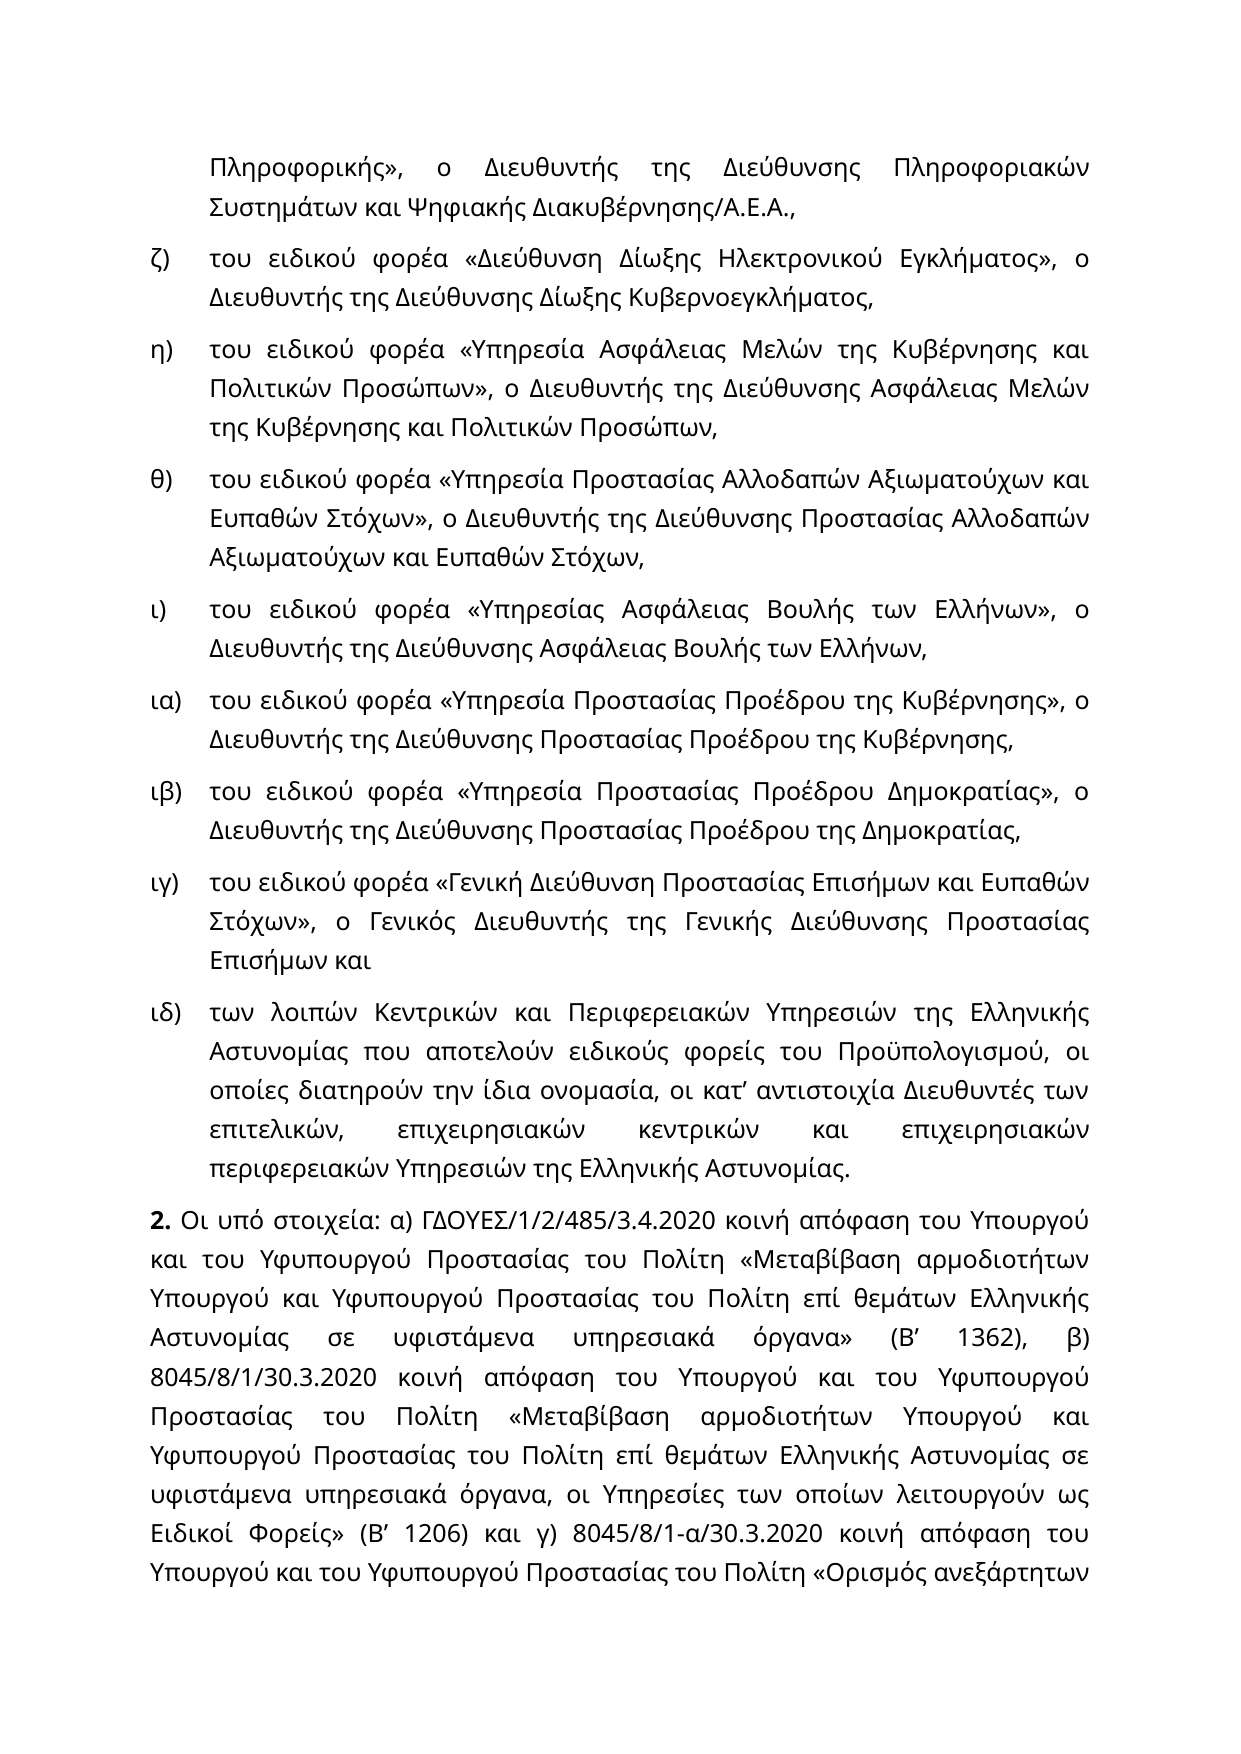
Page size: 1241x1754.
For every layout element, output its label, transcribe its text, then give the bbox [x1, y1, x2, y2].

list ιγ) του ειδικού φορέα «Γενική Διεύθυνση Προστασίας Επισήμων και Ευπαθών Στόχων», ο Γενικός Διευθυντής της Γενικής Διεύθυνσης Προστασίας Επισήμων και [150, 864, 1090, 977]
list ια) του ειδικού φορέα «Υπηρεσία Προστασίας Προέδρου της Κυβέρνησης», ο Διευθυντής της Διεύθυνσης Προστασίας Προέδρου της Κυβέρνησης, [150, 682, 1090, 756]
list ζ) του ειδικού φορέα «Διεύθυνση Δίωξης Ηλεκτρονικού Εγκλήματος», ο Διευθυντής της Διεύθυνσης Δίωξης Κυβερνοεγκλήματος, [150, 241, 1090, 314]
text 2. Οι υπό στοιχεία: α) ΓΔΟΥΕΣ/1/2/485/3.4.2020 κοινή απόφαση του Υπουργού και του Υφυπουργού Προστασίας του Πολίτη «Μεταβίβαση αρμοδιοτήτων Υπουργού και Υφυπουργού Προστασίας του Πολίτη επί θεμάτων Ελληνικής Αστυνομίας σε υφιστάμενα υπηρεσιακά όργανα» (Β’ 1362), β) 8045/8/1/30.3.2020 κοινή απόφαση του Υπουργού και του Υφυπουργού Προστασίας του Πολίτη «Μεταβίβαση αρμοδιοτήτων Υπουργού και Υφυπουργού Προστασίας του Πολίτη επί θεμάτων Ελληνικής Αστυνομίας σε υφιστάμενα υπηρεσιακά όργανα, οι Υπηρεσίες των οποίων λειτουργούν ως Ειδικοί Φορείς» (Β’ 1206) και γ) 8045/8/1-α/30.3.2020 κοινή απόφαση του Υπουργού και του Υφυπουργού Προστασίας του Πολίτη «Ορισμός ανεξάρτητων [150, 1202, 1090, 1589]
list ιβ) του ειδικού φορέα «Υπηρεσία Προστασίας Προέδρου Δημοκρατίας», ο Διευθυντής της Διεύθυνσης Προστασίας Προέδρου της Δημοκρατίας, [150, 773, 1090, 847]
list ιδ) των λοιπών Κεντρικών και Περιφερειακών Υπηρεσιών της Ελληνικής Αστυνομίας που αποτελούν ειδικούς φορείς του Προϋπολογισμού, οι οποίες διατηρούν την ίδια ονομασία, οι κατ’ αντιστοιχία Διευθυντές των επιτελικών, επιχειρησιακών κεντρικών και επιχειρησιακών περιφερειακών Υπηρεσιών της Ελληνικής Αστυνομίας. [150, 994, 1090, 1185]
list Πληροφορικής», ο Διευθυντής της Διεύθυνσης Πληροφοριακών Συστημάτων και Ψηφιακής Διακυβέρνησης/Α.Ε.Α., [150, 150, 1090, 223]
list θ) του ειδικού φορέα «Υπηρεσία Προστασίας Αλλοδαπών Αξιωματούχων και Ευπαθών Στόχων», ο Διευθυντής της Διεύθυνσης Προστασίας Αλλοδαπών Αξιωματούχων και Ευπαθών Στόχων, [150, 462, 1090, 574]
list ι) του ειδικού φορέα «Υπηρεσίας Ασφάλειας Βουλής των Ελλήνων», ο Διευθυντής της Διεύθυνσης Ασφάλειας Βουλής των Ελλήνων, [150, 592, 1090, 665]
list η) του ειδικού φορέα «Υπηρεσία Ασφάλειας Μελών της Κυβέρνησης και Πολιτικών Προσώπων», ο Διευθυντής της Διεύθυνσης Ασφάλειας Μελών της Κυβέρνησης και Πολιτικών Προσώπων, [150, 332, 1090, 444]
